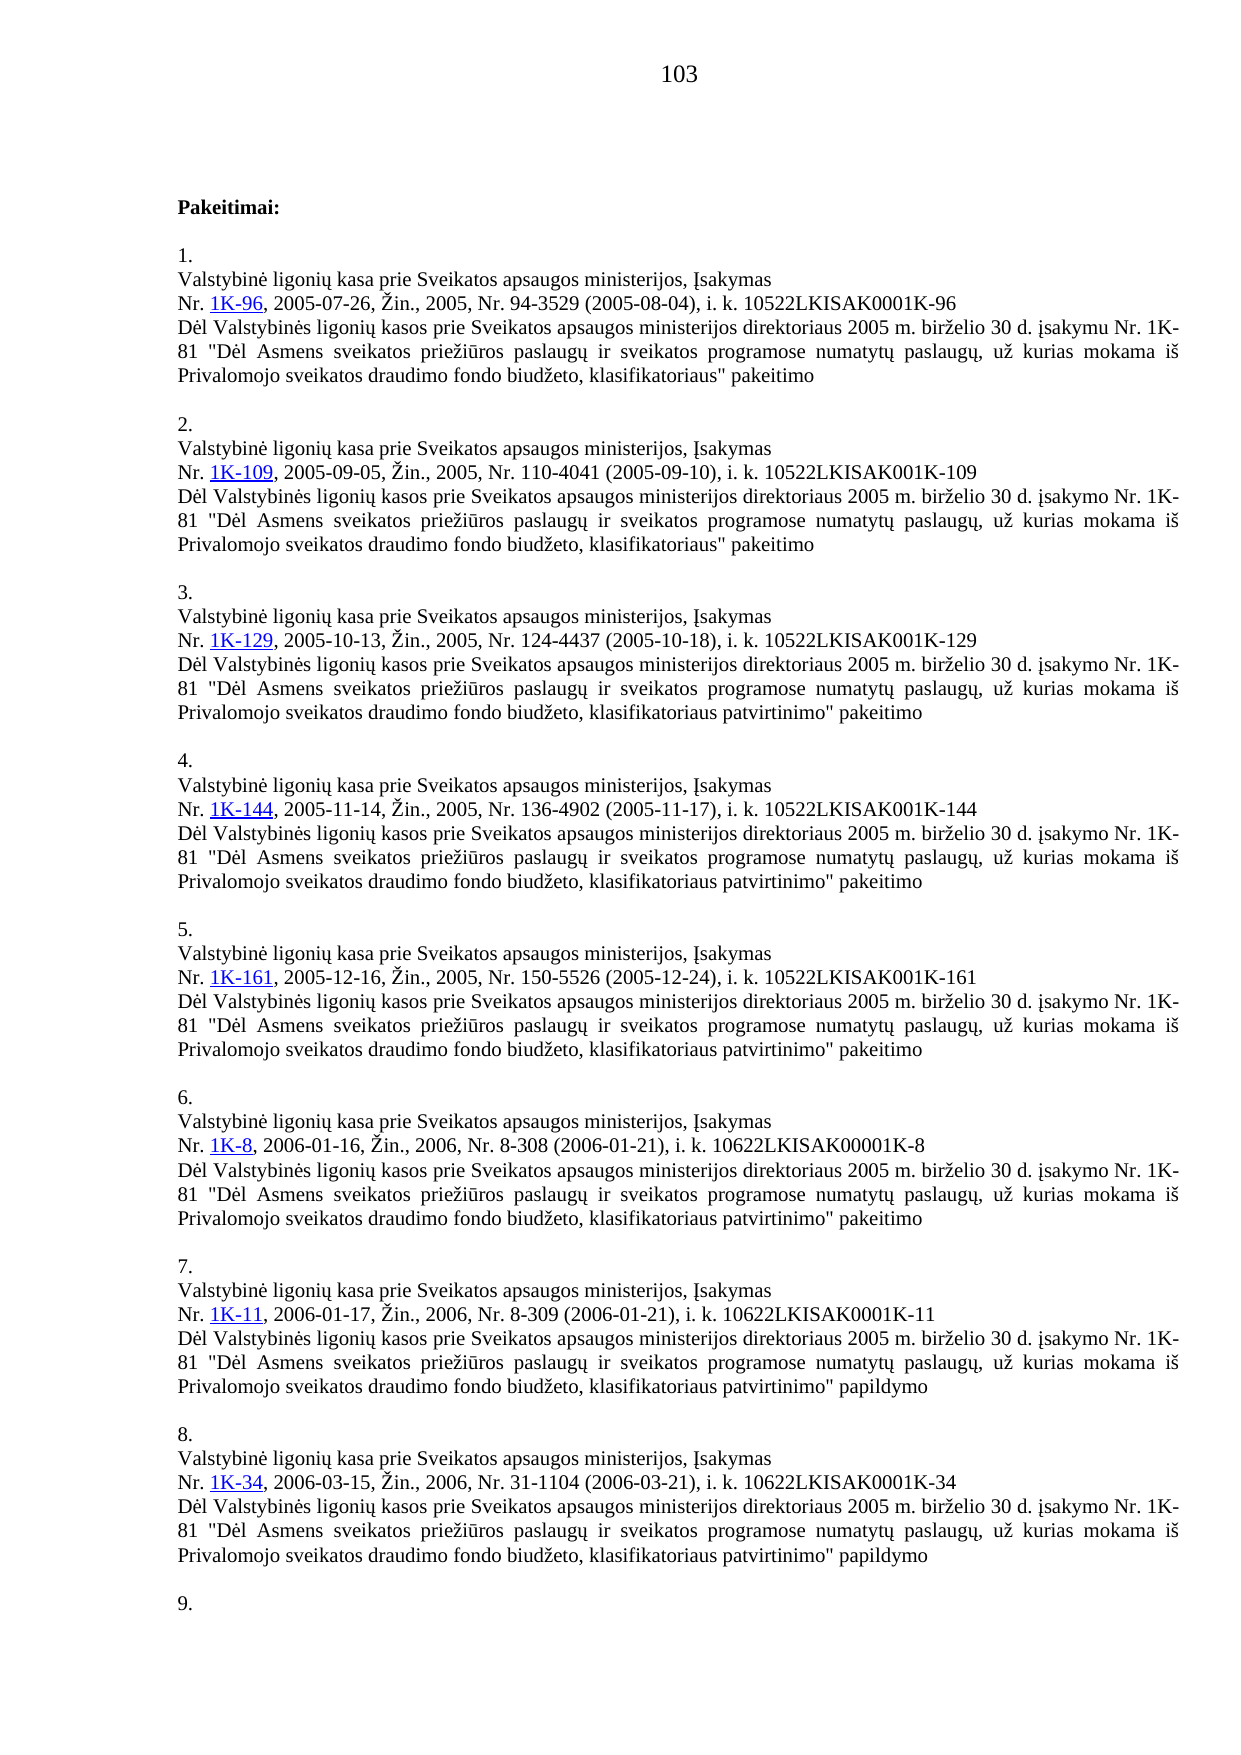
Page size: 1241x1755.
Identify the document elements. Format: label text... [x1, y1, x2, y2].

text 7. [177, 1254, 1181, 1278]
text 5. [177, 917, 1181, 941]
text Dėl Valstybinės ligonių kasos prie Sveikatos apsaugos ministerijos direktoriaus 2005 m. birželio 30 d. įsakymo Nr. 1K-81 "Dėl Asmens sveikatos priežiūros paslaugų ir sveikatos programose numatytų paslaugų, už kurias mokama iš Privalomojo sveikatos draudimo fondo biudžeto, klasifikatoriaus patvirtinimo" pakeitimo [177, 652, 1181, 724]
text Valstybinė ligonių kasa prie Sveikatos apsaugos ministerijos, Įsakymas [177, 1109, 1181, 1133]
text Dėl Valstybinės ligonių kasos prie Sveikatos apsaugos ministerijos direktoriaus 2005 m. birželio 30 d. įsakymo Nr. 1K- 81 "Dėl Asmens sveikatos priežiūros paslaugų ir sveikatos programose numatytų paslaugų, už kurias mokama iš Privalomojo sveikatos draudimo fondo biudžeto, klasifikatoriaus patvirtinimo" pakeitimo [177, 1157, 1181, 1230]
text Valstybinė ligonių kasa prie Sveikatos apsaugos ministerijos, Įsakymas [177, 1446, 1181, 1470]
text Nr. 1K-34, 2006-03-15, Žin., 2006, Nr. 31-1104 (2006-03-21), i. k. 10622LKISAK0001K-34 [177, 1470, 1181, 1494]
text Nr. 1K-129, 2005-10-13, Žin., 2005, Nr. 124-4437 (2005-10-18), i. k. 10522LKISAK001K-129 [177, 628, 1181, 652]
text Nr. 1K-161, 2005-12-16, Žin., 2005, Nr. 150-5526 (2005-12-24), i. k. 10522LKISAK001K-161 [177, 965, 1181, 989]
text Pakeitimai: [177, 195, 1181, 219]
text 8. [177, 1422, 1181, 1446]
text Dėl Valstybinės ligonių kasos prie Sveikatos apsaugos ministerijos direktoriaus 2005 m. birželio 30 d. įsakymo Nr. 1K-81 "Dėl Asmens sveikatos priežiūros paslaugų ir sveikatos programose numatytų paslaugų, už kurias mokama iš Privalomojo sveikatos draudimo fondo biudžeto, klasifikatoriaus" pakeitimo [177, 484, 1181, 556]
text Dėl Valstybinės ligonių kasos prie Sveikatos apsaugos ministerijos direktoriaus 2005 m. birželio 30 d. įsakymo Nr. 1K-81 "Dėl Asmens sveikatos priežiūros paslaugų ir sveikatos programose numatytų paslaugų, už kurias mokama iš Privalomojo sveikatos draudimo fondo biudžeto, klasifikatoriaus patvirtinimo" papildymo [177, 1494, 1181, 1567]
text 3. [177, 580, 1181, 604]
text Dėl Valstybinės ligonių kasos prie Sveikatos apsaugos ministerijos direktoriaus 2005 m. birželio 30 d. įsakymo Nr. 1K- 81 "Dėl Asmens sveikatos priežiūros paslaugų ir sveikatos programose numatytų paslaugų, už kurias mokama iš Privalomojo sveikatos draudimo fondo biudžeto, klasifikatoriaus patvirtinimo" papildymo [177, 1326, 1181, 1398]
text Valstybinė ligonių kasa prie Sveikatos apsaugos ministerijos, Įsakymas [177, 604, 1181, 628]
text Nr. 1K-8, 2006-01-16, Žin., 2006, Nr. 8-308 (2006-01-21), i. k. 10622LKISAK00001K-8 [177, 1133, 1181, 1157]
text Dėl Valstybinės ligonių kasos prie Sveikatos apsaugos ministerijos direktoriaus 2005 m. birželio 30 d. įsakymo Nr. 1K-81 "Dėl Asmens sveikatos priežiūros paslaugų ir sveikatos programose numatytų paslaugų, už kurias mokama iš Privalomojo sveikatos draudimo fondo biudžeto, klasifikatoriaus patvirtinimo" pakeitimo [177, 821, 1181, 893]
text Nr. 1K-144, 2005-11-14, Žin., 2005, Nr. 136-4902 (2005-11-17), i. k. 10522LKISAK001K-144 [177, 797, 1181, 821]
text 9. [177, 1591, 1181, 1615]
text Valstybinė ligonių kasa prie Sveikatos apsaugos ministerijos, Įsakymas [177, 1278, 1181, 1302]
text Valstybinė ligonių kasa prie Sveikatos apsaugos ministerijos, Įsakymas [177, 772, 1181, 797]
text Nr. 1K-109, 2005-09-05, Žin., 2005, Nr. 110-4041 (2005-09-10), i. k. 10522LKISAK001K-109 [177, 460, 1181, 484]
text 6. [177, 1085, 1181, 1109]
text Dėl Valstybinės ligonių kasos prie Sveikatos apsaugos ministerijos direktoriaus 2005 m. birželio 30 d. įsakymu Nr. 1K-81 "Dėl Asmens sveikatos priežiūros paslaugų ir sveikatos programose numatytų paslaugų, už kurias mokama iš Privalomojo sveikatos draudimo fondo biudžeto, klasifikatoriaus" pakeitimo [177, 315, 1181, 387]
text 1. [177, 243, 1181, 267]
text Valstybinė ligonių kasa prie Sveikatos apsaugos ministerijos, Įsakymas [177, 941, 1181, 965]
text 4. [177, 748, 1181, 772]
text 2. [177, 412, 1181, 436]
text Nr. 1K-96, 2005-07-26, Žin., 2005, Nr. 94-3529 (2005-08-04), i. k. 10522LKISAK0001K-96 [177, 291, 1181, 315]
text Nr. 1K-11, 2006-01-17, Žin., 2006, Nr. 8-309 (2006-01-21), i. k. 10622LKISAK0001K-11 [177, 1302, 1181, 1326]
text Dėl Valstybinės ligonių kasos prie Sveikatos apsaugos ministerijos direktoriaus 2005 m. birželio 30 d. įsakymo Nr. 1K-81 "Dėl Asmens sveikatos priežiūros paslaugų ir sveikatos programose numatytų paslaugų, už kurias mokama iš Privalomojo sveikatos draudimo fondo biudžeto, klasifikatoriaus patvirtinimo" pakeitimo [177, 989, 1181, 1061]
text Valstybinė ligonių kasa prie Sveikatos apsaugos ministerijos, Įsakymas [177, 267, 1181, 291]
text Valstybinė ligonių kasa prie Sveikatos apsaugos ministerijos, Įsakymas [177, 436, 1181, 460]
